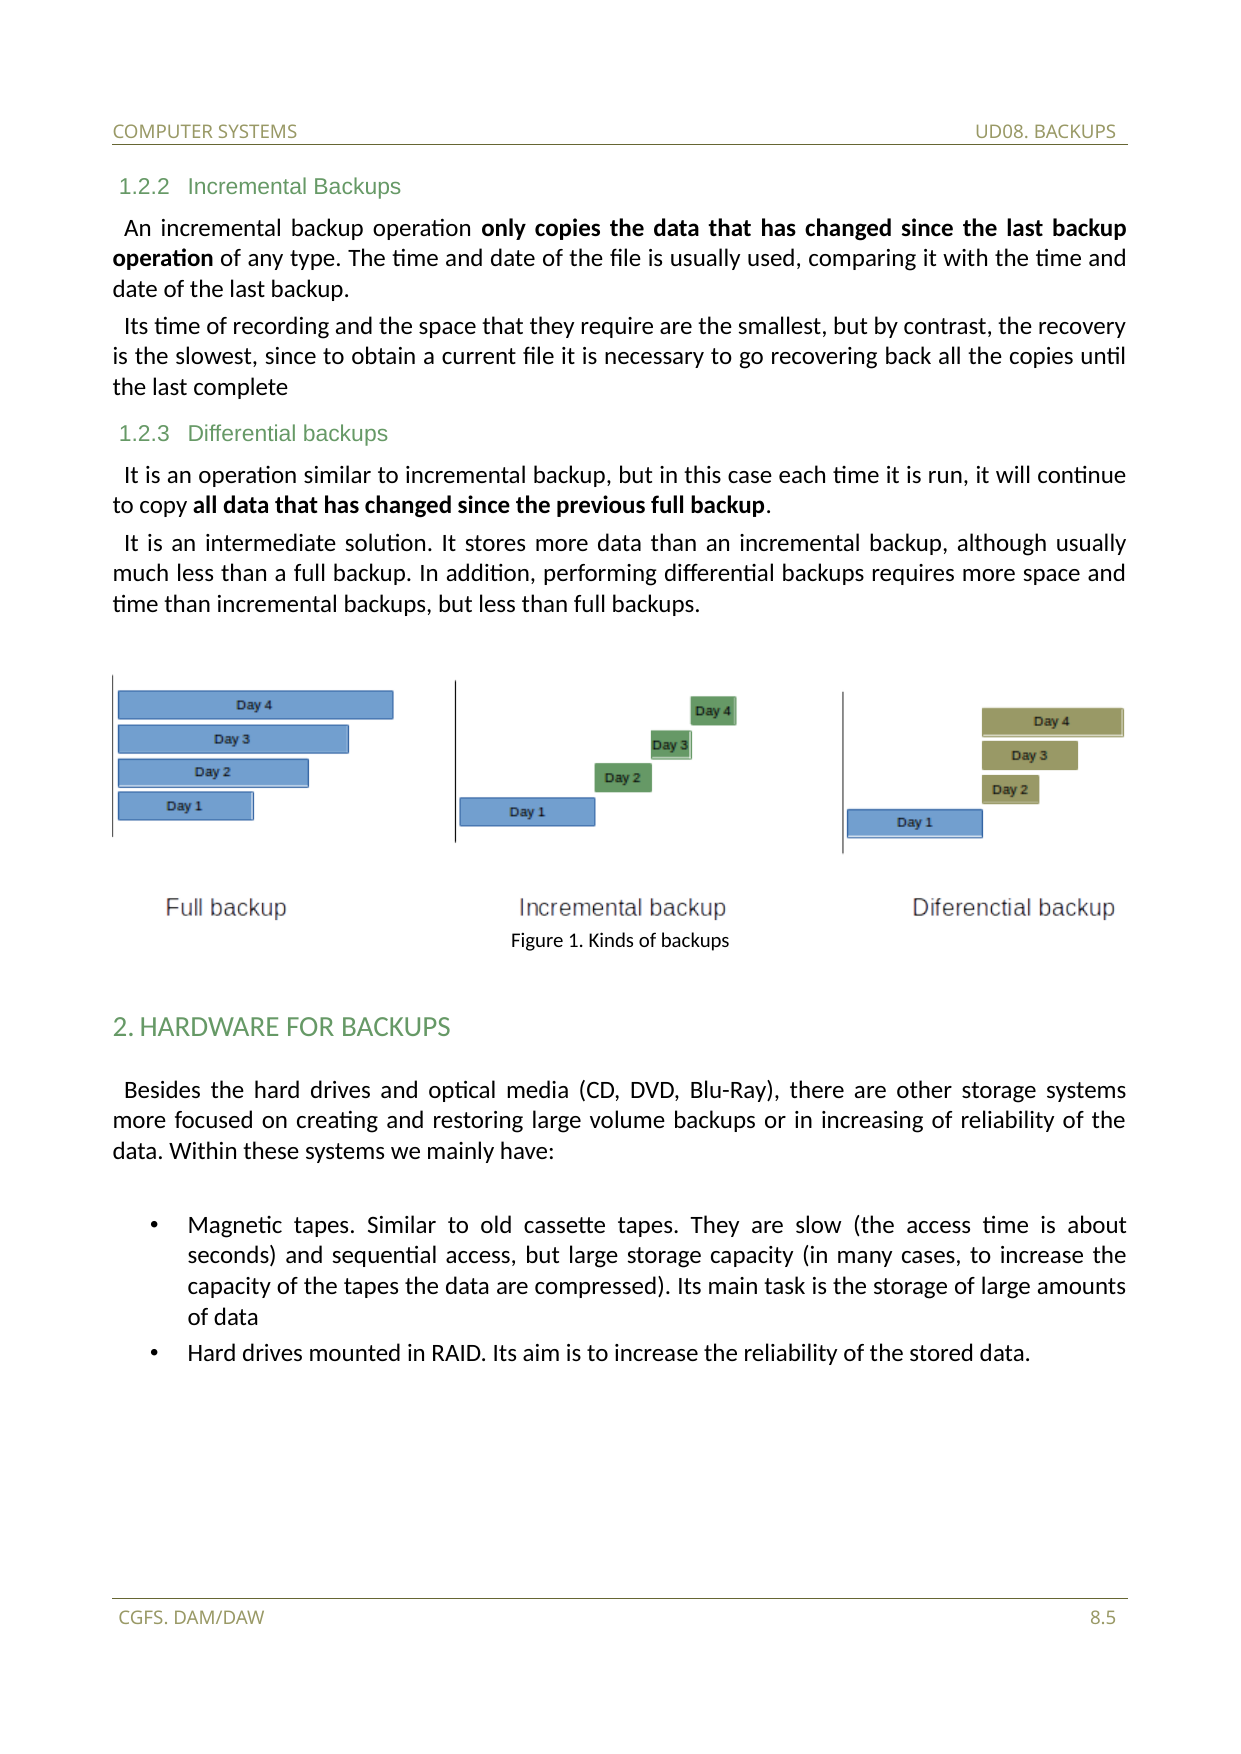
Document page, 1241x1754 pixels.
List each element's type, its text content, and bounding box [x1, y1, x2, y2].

list Hard drives mounted in RAID. Its aim is to increase the reliability of the stored data. [150, 1338, 1128, 1368]
text Besides the hard drives and optical media (CD, DVD, Blu-Ray), there are other storage systems more focused on creating and restoring large volume backups or in increasing of reliability of the data. Within these systems we mainly have: [112, 1074, 1128, 1166]
list Magnetic tapes. Similar to old cassette tapes. They are slow (the access time is about seconds) and sequential access, but large storage capacity (in many cases, to increase the capacity of the tapes the data are compressed). Its main task is the storage of large amounts of data [150, 1209, 1128, 1331]
text Its time of recording and the space that they require are the smallest, but by contrast, the recovery is the slowest, since to obtain a current file it is necessary to go recovering back all the copies until the last complete [112, 310, 1128, 402]
text It is an operation similar to incremental backup, but in this case each time it is run, it will continue to copy all data that has changed since the previous full backup. [112, 459, 1128, 520]
picture [112, 674, 1128, 928]
text Figure 1. Kinds of backups [112, 928, 1128, 953]
text An incremental backup operation only copies the data that has changed since the last backup operation of any type. The time and date of the file is usually used, comparing it with the time and date of the last backup. [112, 212, 1128, 303]
text It is an intermediate solution. It stores more data than an incremental backup, although usually much less than a full backup. In addition, performing differential backups requires more space and time than incremental backups, but less than full backups. [112, 527, 1128, 618]
subtitle Differential backups [112, 420, 1128, 447]
subtitle Hardware for backups [112, 1008, 1128, 1044]
subtitle Incremental Backups [112, 173, 1128, 199]
